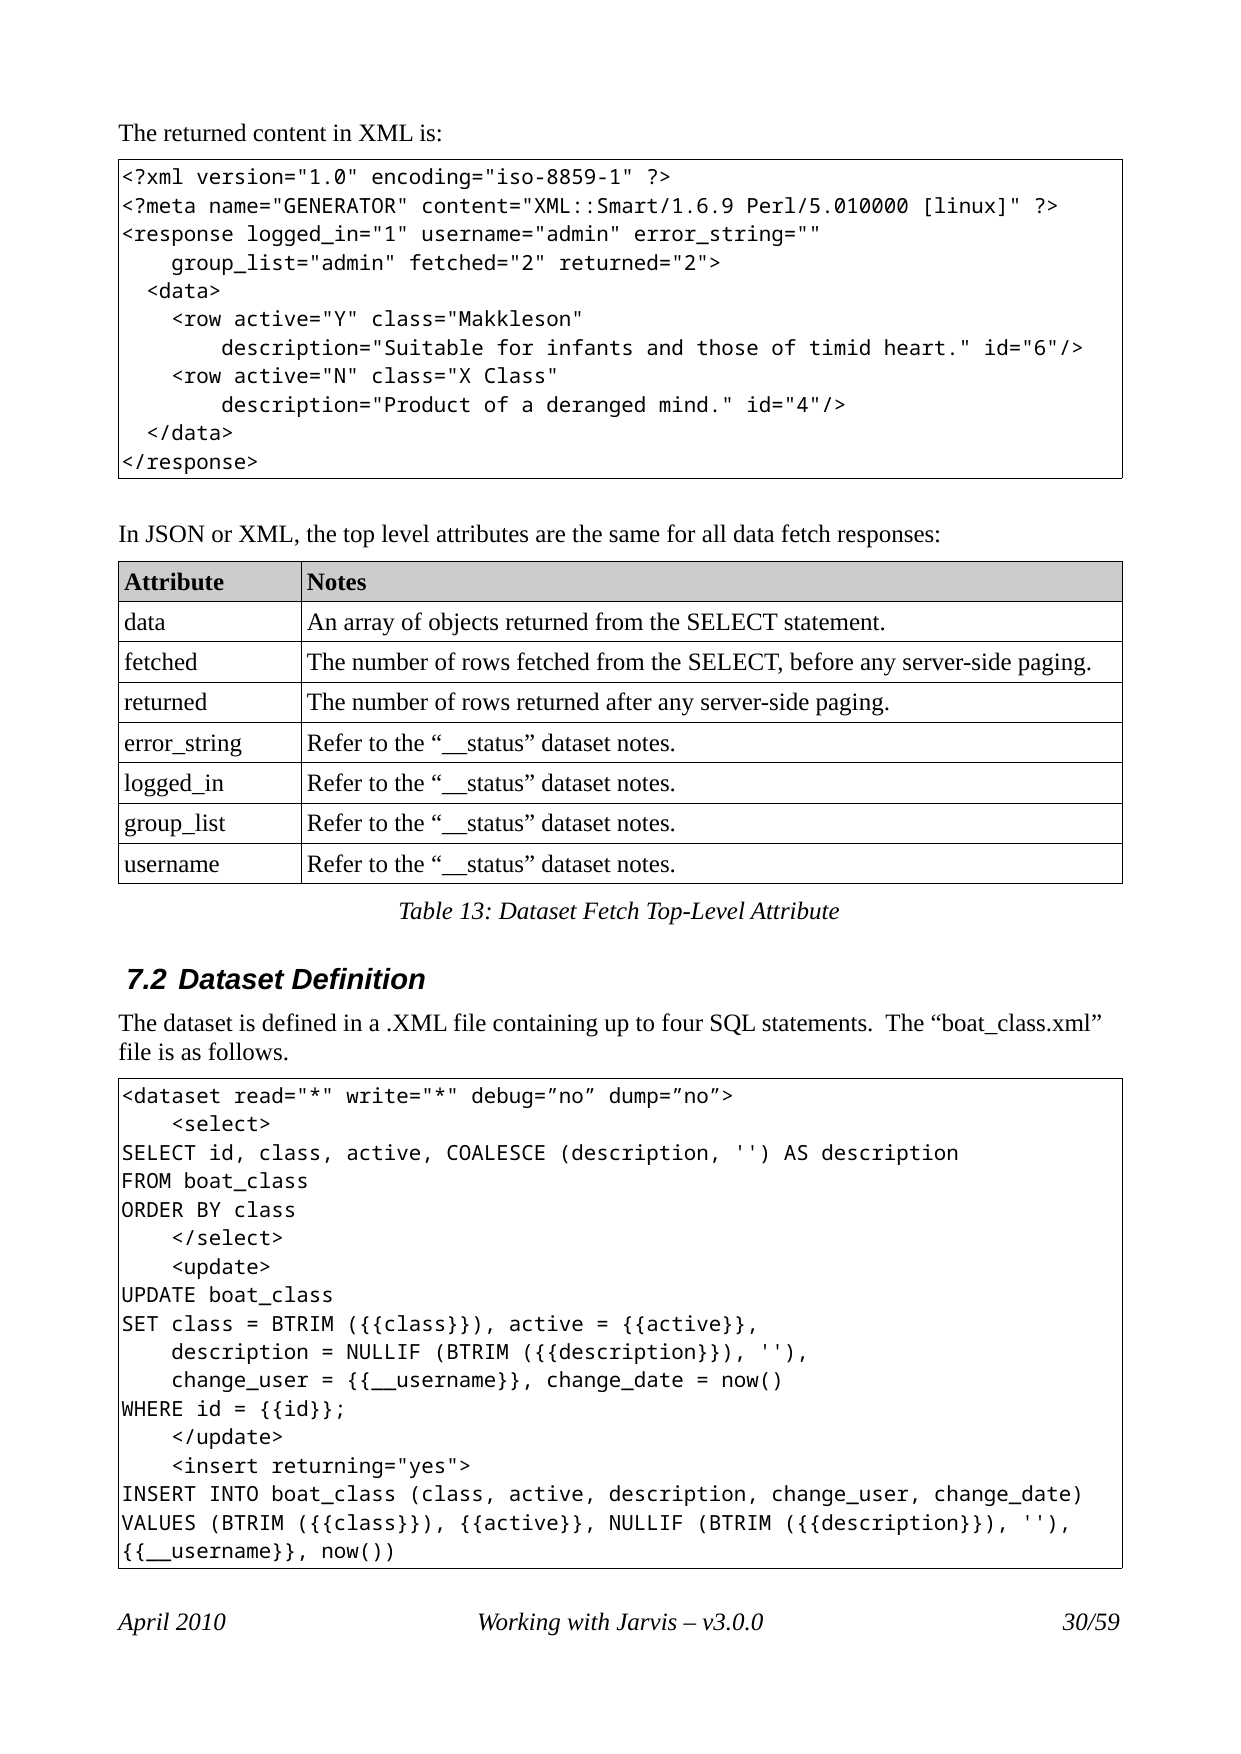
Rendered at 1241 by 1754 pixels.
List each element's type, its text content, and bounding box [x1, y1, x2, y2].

table_cell fetched [119, 642, 301, 682]
text INSERT INTO boat_class (class, active, description, change_user, change_date) [119, 1476, 1122, 1505]
text <select> [119, 1107, 1122, 1135]
table_cell Refer to the “__status” dataset notes. [302, 804, 1122, 843]
table_cell An array of objects returned from the SELECT statement. [302, 602, 1122, 641]
subtitle Dataset Definition [118, 962, 1122, 996]
table_cell username [119, 844, 301, 883]
text </select> [119, 1220, 1122, 1249]
table_cell returned [119, 683, 301, 722]
text WHERE id = {{id}}; [119, 1391, 1122, 1419]
text <row active="Y" class="Makkleson" [119, 302, 1122, 330]
table_header Notes [302, 562, 1122, 601]
text <response logged_in="1" username="admin" error_string="" [119, 216, 1122, 245]
text In JSON or XML, the top level attributes are the same for all data fetch responses: [118, 519, 1122, 548]
text <data> [119, 273, 1122, 302]
text <row active="N" class="X Class" [119, 358, 1122, 387]
text description = NULLIF (BTRIM ({{description}}), ''), [119, 1334, 1122, 1362]
table_cell The number of rows fetched from the SELECT, before any server-side paging. [302, 642, 1122, 682]
table_cell logged_in [119, 763, 301, 803]
text </response> [119, 444, 1122, 478]
text change_user = {{__username}}, change_date = now() [119, 1362, 1122, 1391]
table_cell error_string [119, 723, 301, 762]
table_cell Refer to the “__status” dataset notes. [302, 723, 1122, 762]
text Table 13: Dataset Fetch Top-Level Attribute [118, 896, 1122, 924]
text </update> [119, 1419, 1122, 1448]
text The dataset is defined in a .XML file containing up to four SQL statements. The “boat_class.xml” file is as follows. [118, 1008, 1122, 1066]
text <insert returning="yes"> [119, 1448, 1122, 1476]
text <dataset read="*" write="*" debug=”no” dump=”no”> [119, 1079, 1122, 1107]
text SELECT id, class, active, COALESCE (description, '') AS description [119, 1135, 1122, 1163]
table_cell Refer to the “__status” dataset notes. [302, 763, 1122, 803]
table_cell data [119, 602, 301, 641]
text UPDATE boat_class [119, 1277, 1122, 1306]
text The returned content in XML is: [118, 118, 1122, 147]
table_header Attribute [119, 562, 301, 601]
table_cell The number of rows returned after any server-side paging. [302, 683, 1122, 722]
text VALUES (BTRIM ({{class}}), {{active}}, NULLIF (BTRIM ({{description}}), ''), {{__username}}, now()) [119, 1505, 1122, 1568]
table_cell group_list [119, 804, 301, 843]
text group_list="admin" fetched="2" returned="2"> [119, 245, 1122, 273]
text <?xml version="1.0" encoding="iso-8859-1" ?> [119, 160, 1122, 188]
text <?meta name="GENERATOR" content="XML::Smart/1.6.9 Perl/5.010000 [linux]" ?> [119, 188, 1122, 216]
text description="Suitable for infants and those of timid heart." id="6"/> [119, 330, 1122, 358]
text </data> [119, 415, 1122, 444]
text SET class = BTRIM ({{class}}), active = {{active}}, [119, 1306, 1122, 1334]
text <update> [119, 1249, 1122, 1277]
text FROM boat_class [119, 1163, 1122, 1192]
table_cell Refer to the “__status” dataset notes. [302, 844, 1122, 883]
text ORDER BY class [119, 1192, 1122, 1220]
text description="Product of a deranged mind." id="4"/> [119, 387, 1122, 415]
